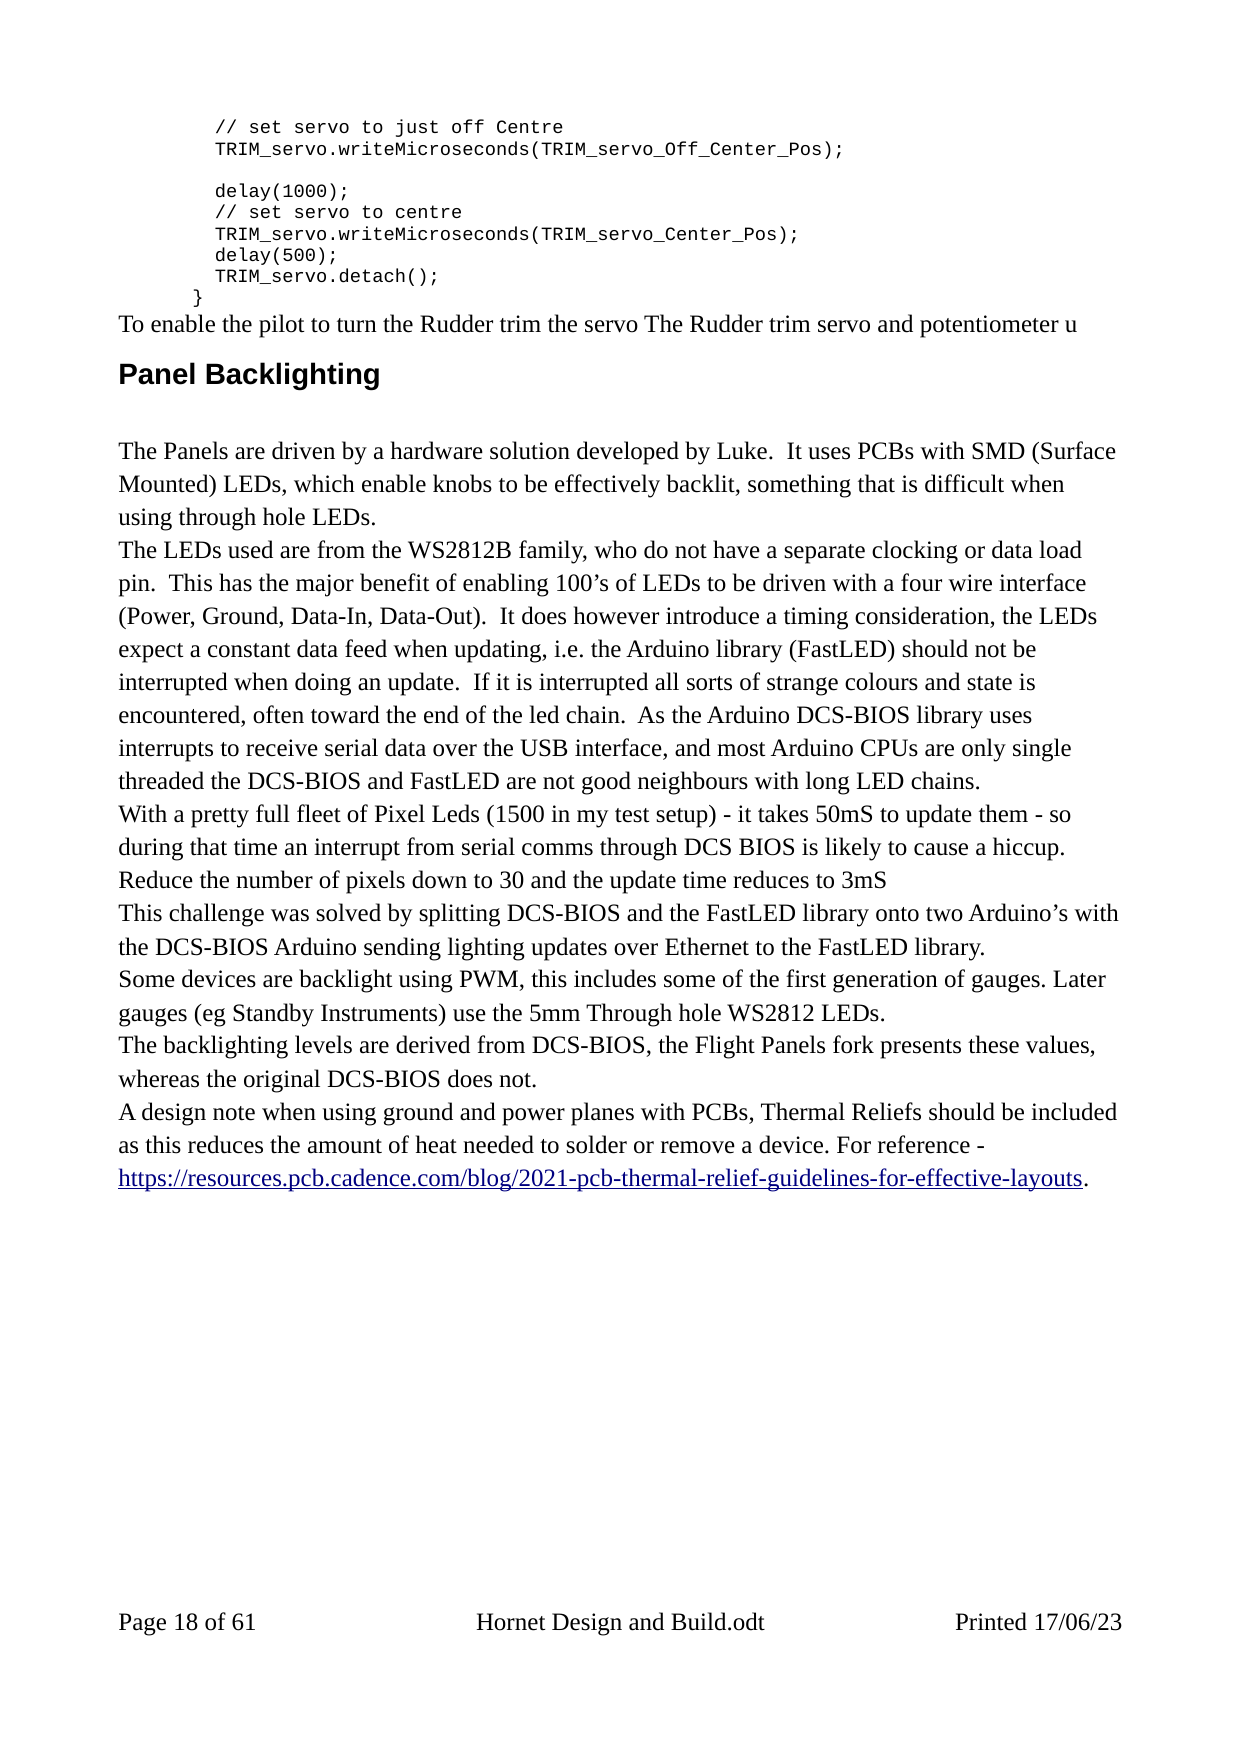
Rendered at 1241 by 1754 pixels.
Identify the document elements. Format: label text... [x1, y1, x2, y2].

text TRIM_servo.writeMicroseconds(TRIM_servo_Off_Center_Pos); [192, 139, 1122, 161]
text The Panels are driven by a hardware solution developed by Luke. It uses PCBs with SMD (Surface Mounted) LEDs, which enable knobs to be effectively backlit, something that is difficult when using through hole LEDs. [118, 436, 1122, 531]
text A design note when using ground and power planes with PCBs, Thermal Reliefs should be included as this reduces the amount of heat needed to solder or remove a device. For reference - https://resources.pcb.cadence.com/blog/2021-pcb-thermal-relief-guidelines-for-effective-layouts. [118, 1097, 1122, 1191]
text delay(500); [192, 246, 1122, 267]
text With a pretty full fleet of Pixel Leds (1500 in my test setup) - it takes 50mS to update them - so during that time an interrupt from serial comms through DCS BIOS is likely to cause a hiccup. Reduce the number of pixels down to 30 and the update time reduces to 3mS [118, 799, 1122, 894]
text Some devices are backlight using PWM, this includes some of the first generation of gauges. Later gauges (eg Standby Instruments) use the 5mm Through hole WS2812 LEDs. [118, 964, 1122, 1026]
text TRIM_servo.writeMicroseconds(TRIM_servo_Center_Pos); [192, 224, 1122, 246]
text The LEDs used are from the WS2812B family, who do not have a separate clocking or data load pin. This has the major benefit of enabling 100’s of LEDs to be driven with a four wire interface (Power, Ground, Data-In, Data-Out). It does however introduce a timing consideration, the LEDs expect a constant data feed when updating, i.e. the Arduino library (FastLED) should not be interrupted when doing an update. If it is interrupted all sorts of strange colours and state is encountered, often toward the end of the led chain. As the Arduino DCS-BIOS library uses interrupts to receive serial data over the USB interface, and most Arduino CPUs are only single threaded the DCS-BIOS and FastLED are not good neighbours with long LED chains. [118, 535, 1122, 795]
text // set servo to just off Centre [192, 118, 1122, 139]
subtitle Panel Backlighting [118, 357, 1122, 391]
text This challenge was solved by splitting DCS-BIOS and the FastLED library onto two Arduino’s with the DCS-BIOS Arduino sending lighting updates over Ethernet to the FastLED library. [118, 898, 1122, 960]
text TRIM_servo.detach(); [192, 267, 1122, 288]
text To enable the pilot to turn the Rudder trim the servo The Rudder trim servo and potentiometer u [118, 309, 1122, 338]
text // set servo to centre [192, 203, 1122, 224]
text } [192, 288, 1122, 309]
text delay(1000); [192, 182, 1122, 203]
text The backlighting levels are derived from DCS-BIOS, the Flight Panels fork presents these values, whereas the original DCS-BIOS does not. [118, 1031, 1122, 1092]
